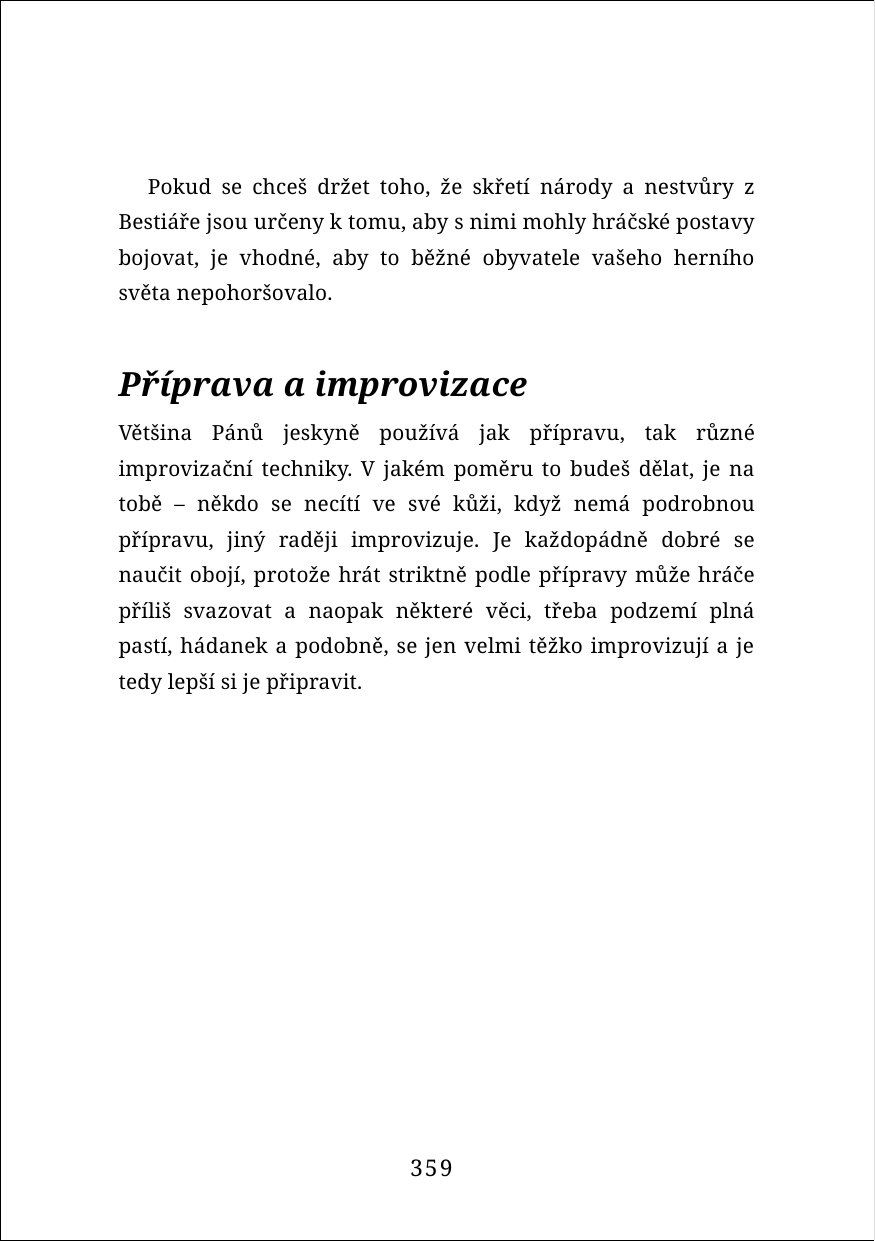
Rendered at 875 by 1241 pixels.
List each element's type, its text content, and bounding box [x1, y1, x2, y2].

text Pokud se chceš držet toho, že skřetí národy a nestvůry z Bestiáře jsou určeny k tomu, aby s nimi mohly hráčské postavy bojovat, je vhodné, aby to běžné obyvatele vašeho herního světa nepohoršovalo. [118, 172, 756, 307]
subtitle Příprava a improvizace [118, 361, 756, 407]
text Většina Pánů jeskyně používá jak přípravu, tak různé improvizační techniky. V jakém poměru to budeš dělat, je na tobě – někdo se necítí ve své kůži, když nemá podrobnou přípravu, jiný raději improvizuje. Je každopádně dobré se naučit obojí, protože hrát striktně podle přípravy může hráče příliš svazovat a naopak některé věci, třeba podzemí plná pastí, hádanek a podobně, se jen velmi těžko improvizují a je tedy lepší si je připravit. [118, 418, 756, 695]
